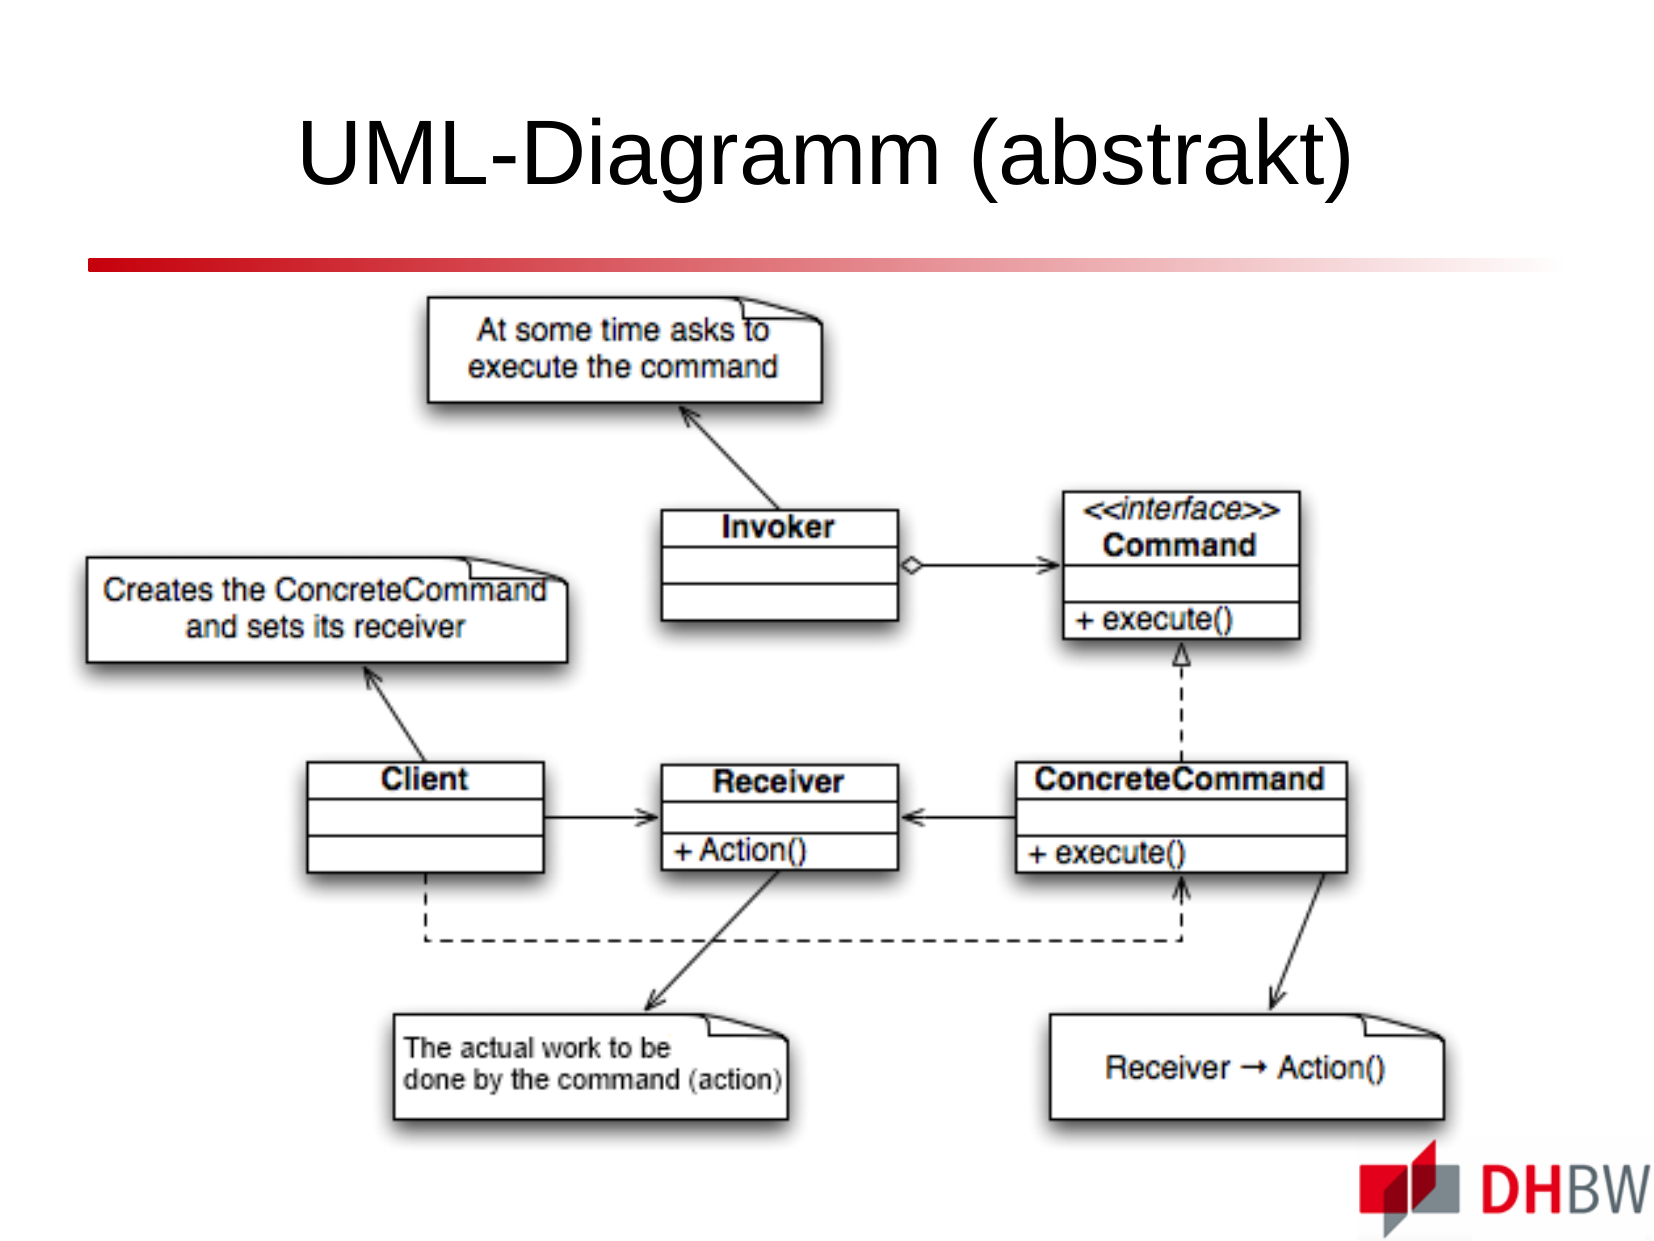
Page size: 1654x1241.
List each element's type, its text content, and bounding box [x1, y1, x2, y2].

title UML-Diagramm (abstrakt) [82, 56, 1571, 250]
picture [34, 255, 1652, 1241]
